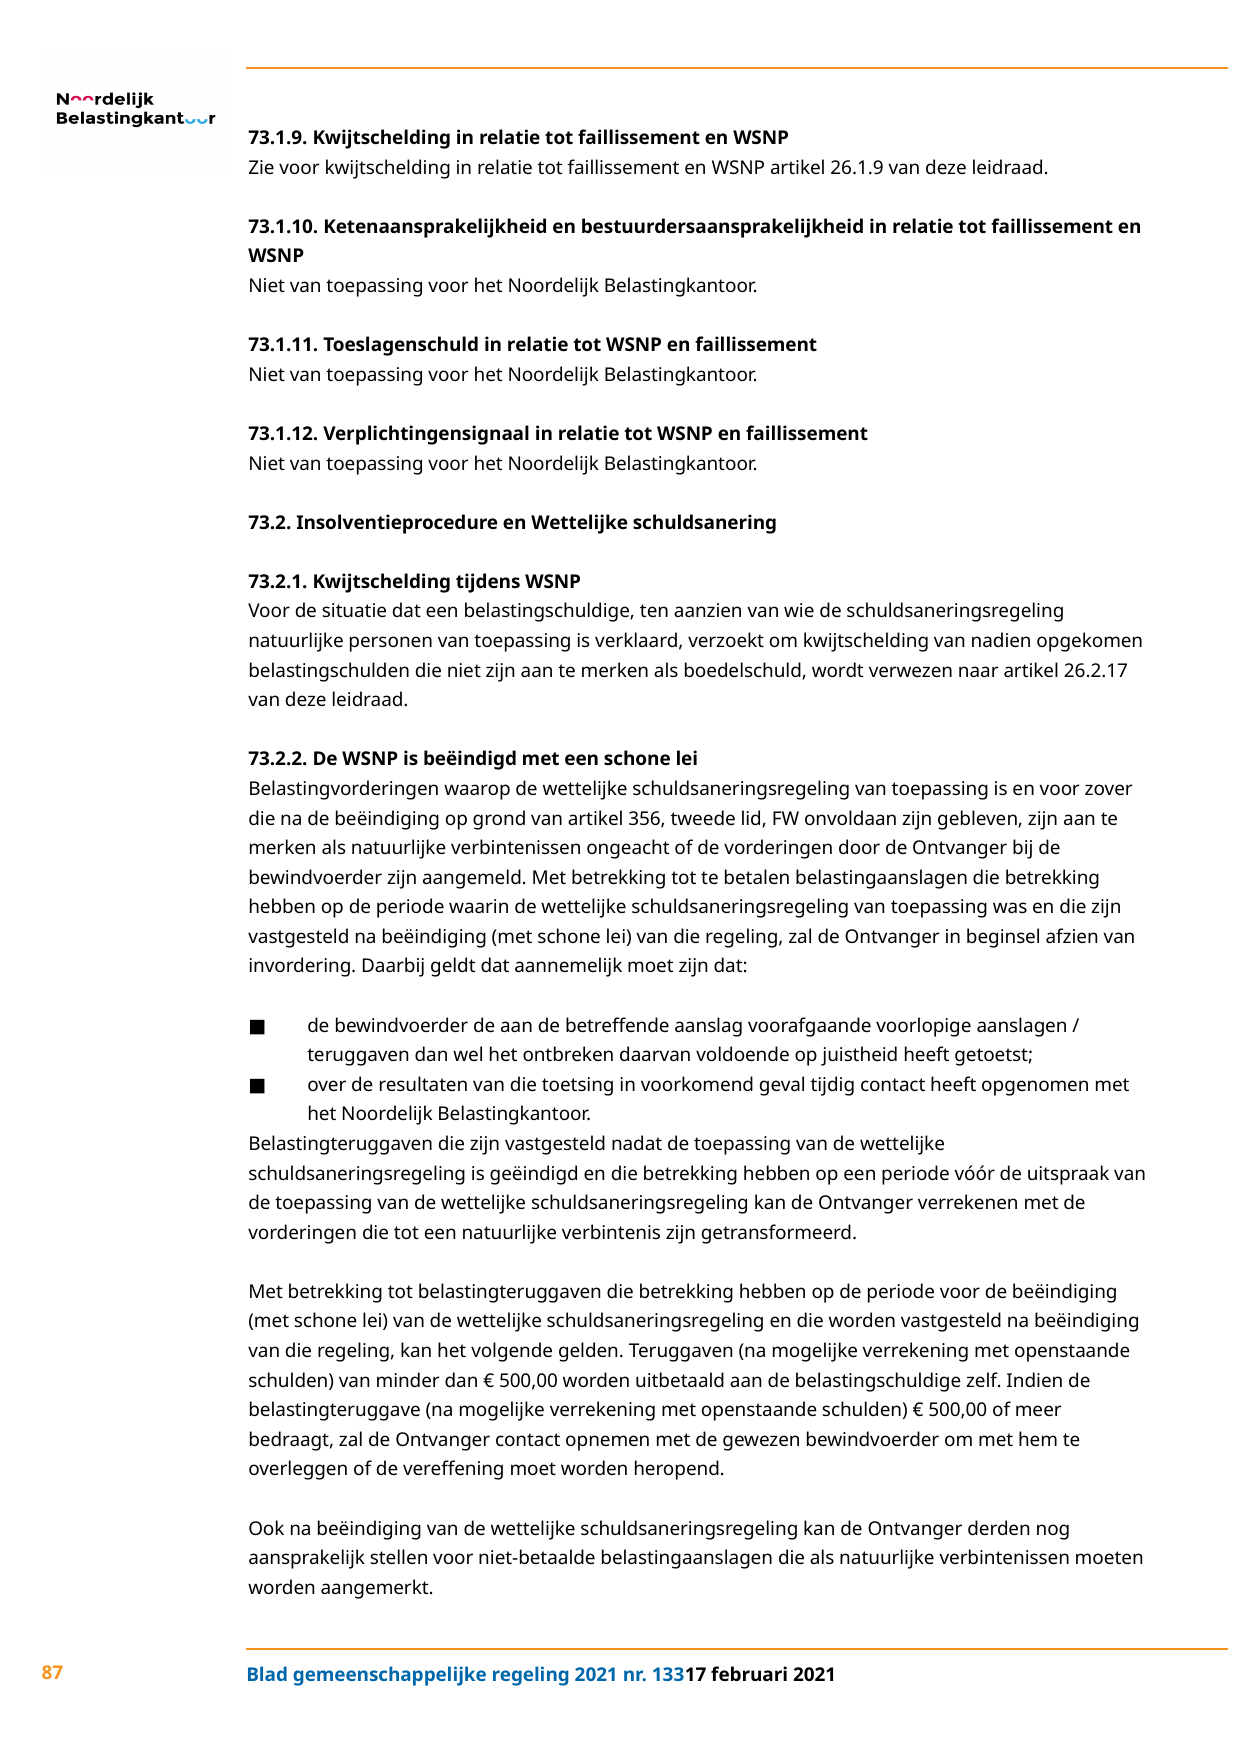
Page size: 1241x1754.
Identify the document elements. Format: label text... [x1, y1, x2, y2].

text 73.1.12. Verplichtingensignaal in relatie tot WSNP en faillissement [248, 420, 1152, 446]
text Niet van toepassing voor het Noordelijk Belastingkantoor. [248, 450, 1152, 476]
text Niet van toepassing voor het Noordelijk Belastingkantoor. [248, 361, 1152, 387]
picture [41, 47, 231, 172]
text 73.2. Insolventieprocedure en Wettelijke schuldsanering [248, 509, 1152, 535]
text Belastingvorderingen waarop de wettelijke schuldsaneringsregeling van toepassing is en voor zover die na de beëindiging op grond van artikel 356, tweede lid, FW onvoldaan zijn gebleven, zijn aan te merken als natuurlijke verbintenissen ongeacht of de vorderingen door de Ontvanger bij de bewindvoerder zijn aangemeld. Met betrekking tot te betalen belastingaanslagen die betrekking hebben op de periode waarin de wettelijke schuldsaneringsregeling van toepassing was en die zijn vastgesteld na beëindiging (met schone lei) van die regeling, zal de Ontvanger in beginsel afzien van invordering. Daarbij geldt dat aannemelijk moet zijn dat: [248, 775, 1152, 978]
text 73.1.11. Toeslagenschuld in relatie tot WSNP en faillissement [248, 331, 1152, 357]
text Met betrekking tot belastingteruggaven die betrekking hebben op de periode voor de beëindiging (met schone lei) van de wettelijke schuldsaneringsregeling en die worden vastgesteld na beëindiging van die regeling, kan het volgende gelden. Teruggaven (na mogelijke verrekening met openstaande schulden) van minder dan € 500,00 worden uitbetaald aan de belastingschuldige zelf. Indien de belastingteruggave (na mogelijke verrekening met openstaande schulden) € 500,00 of meer bedraagt, zal de Ontvanger contact opnemen met de gewezen bewindvoerder om met hem te overleggen of de vereffening moet worden heropend. [248, 1278, 1152, 1481]
text 73.2.2. De WSNP is beëindigd met een schone lei [248, 746, 1152, 771]
text 73.2.1. Kwijtschelding tijdens WSNP [248, 568, 1152, 594]
text Zie voor kwijtschelding in relatie tot faillissement en WSNP artikel 26.1.9 van deze leidraad. [248, 154, 1152, 180]
text Voor de situatie dat een belastingschuldige, ten aanzien van wie de schuldsaneringsregeling natuurlijke personen van toepassing is verklaard, verzoekt om kwijtschelding van nadien opgekomen belastingschulden die niet zijn aan te merken als boedelschuld, wordt verwezen naar artikel 26.2.17 van deze leidraad. [248, 598, 1152, 712]
list de bewindvoerder de aan de betreffende aanslag voorafgaande voorlopige aanslagen / teruggaven dan wel het ontbreken daarvan voldoende op juistheid heeft getoetst; [248, 1012, 1152, 1067]
text Ook na beëindiging van de wettelijke schuldsaneringsregeling kan de Ontvanger derden nog aansprakelijk stellen voor niet-betaalde belastingaanslagen die als natuurlijke verbintenissen moeten worden aangemerkt. [248, 1515, 1152, 1600]
text 73.1.9. Kwijtschelding in relatie tot faillissement en WSNP [248, 124, 1152, 150]
text Belastingteruggaven die zijn vastgesteld nadat de toepassing van de wettelijke schuldsaneringsregeling is geëindigd en die betrekking hebben op een periode vóór de uitspraak van de toepassing van de wettelijke schuldsaneringsregeling kan de Ontvanger verrekenen met de vorderingen die tot een natuurlijke verbintenis zijn getransformeerd. [248, 1130, 1152, 1245]
list over de resultaten van die toetsing in voorkomend geval tijdig contact heeft opgenomen met het Noordelijk Belastingkantoor. [248, 1071, 1152, 1126]
text 73.1.10. Ketenaansprakelijkheid en bestuurdersaansprakelijkheid in relatie tot faillissement en WSNP [248, 213, 1152, 268]
text Niet van toepassing voor het Noordelijk Belastingkantoor. [248, 272, 1152, 298]
